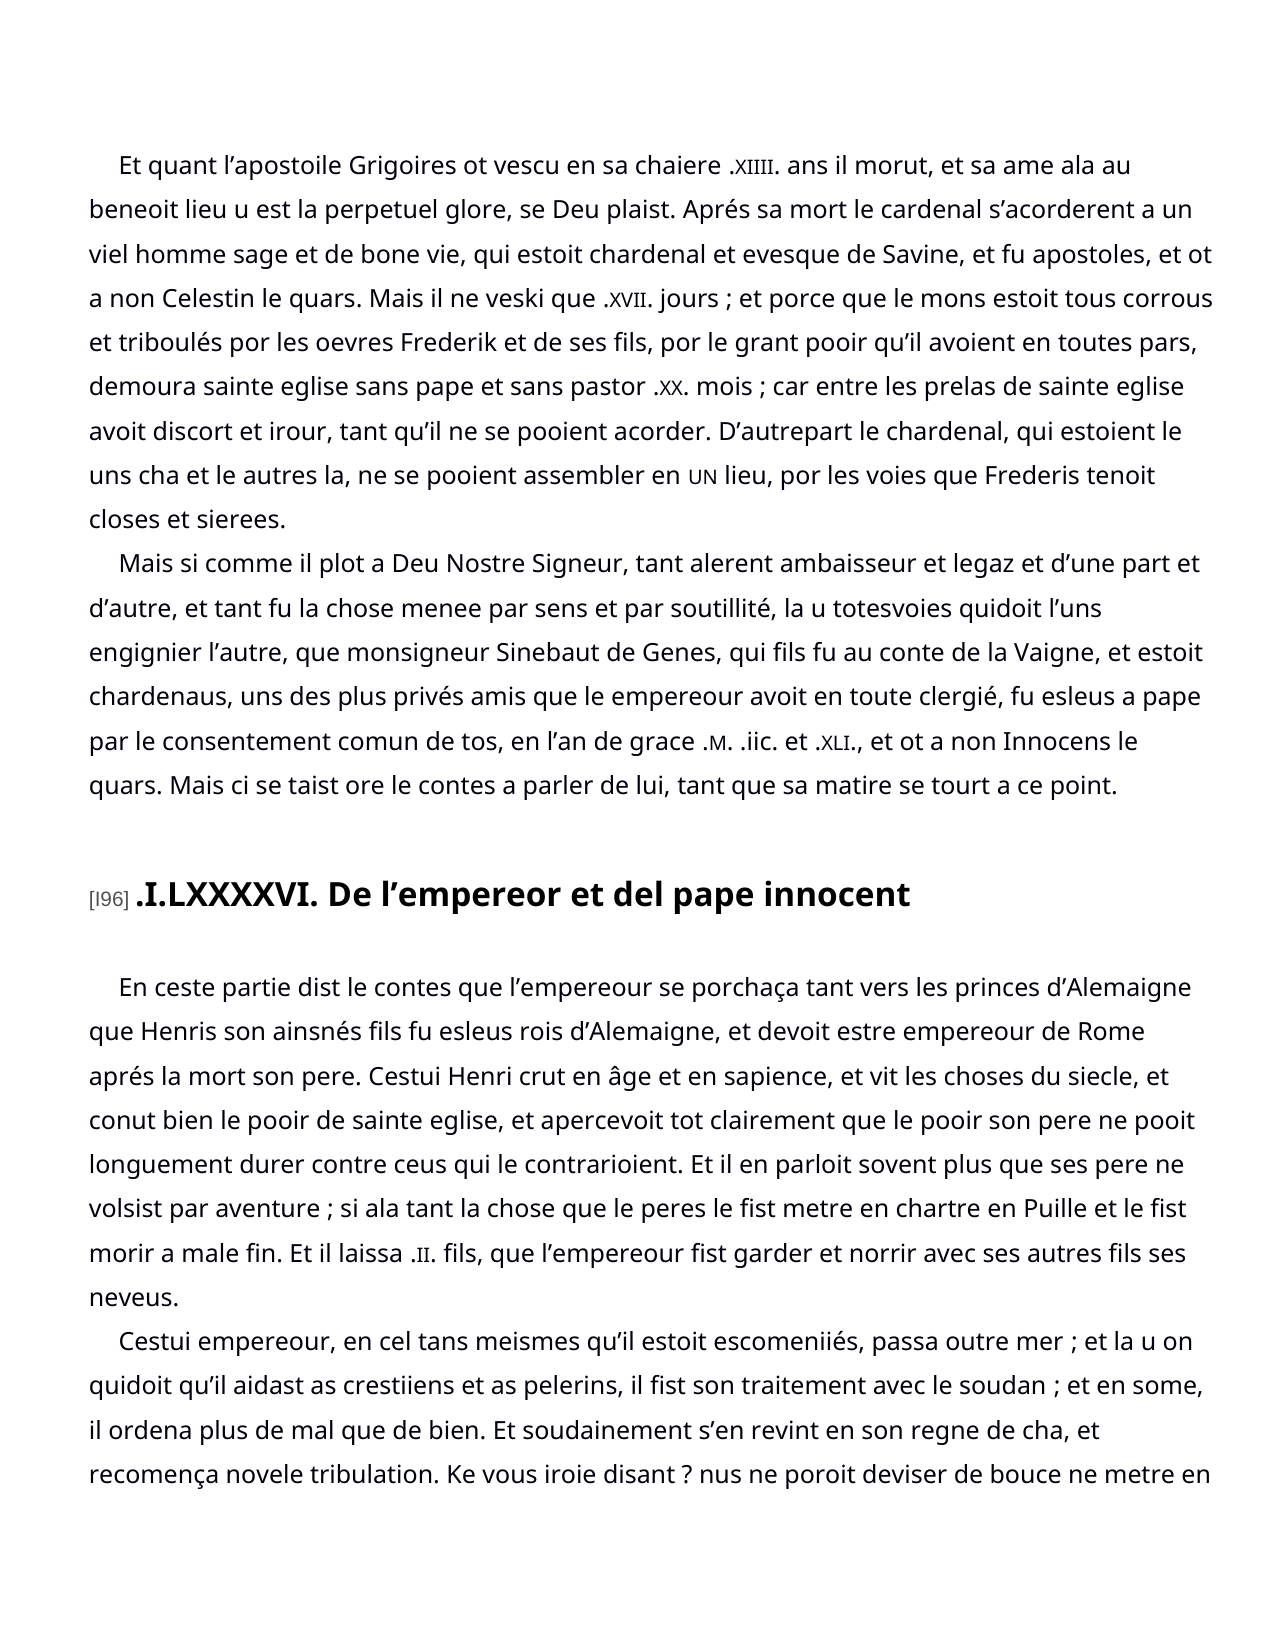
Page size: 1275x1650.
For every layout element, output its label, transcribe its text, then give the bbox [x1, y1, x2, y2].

text En ceste partie dist le contes que l’empereour se porchaça tant vers les princes d’Alemaigne que Henris son ainsnés fils fu esleus rois d’Alemaigne, et devoit estre empereour de Rome aprés la mort son pere. Cestui Henri crut en âge et en sapience, et vit les choses du siecle, et conut bien le pooir de sainte eglise, et apercevoit tot clairement que le pooir son pere ne pooit longuement durer contre ceus qui le contrarioient. Et il en parloit sovent plus que ses pere ne volsist par aventure ; si ala tant la chose que le peres le fist metre en chartre en Puille et le fist morir a male fin. Et il laissa .ii. fils, que l’empereour fist garder et norrir avec ses autres fils ses neveus. [89, 969, 1216, 1313]
text Cestui empereour, en cel tans meismes qu’il estoit escomeniiés, passa outre mer ; et la u on quidoit qu’il aidast as crestiiens et as pelerins, il fist son traitement avec le soudan ; et en some, il ordena plus de mal que de bien. Et soudainement s’en revint en son regne de cha, et recomença novele tribulation. Ke vous iroie disant ? nus ne poroit deviser de bouce ne metre en [89, 1324, 1216, 1491]
text Mais si comme il plot a Deu Nostre Signeur, tant alerent ambaisseur et legaz et d’une part et d’autre, et tant fu la chose menee par sens et par soutillité, la u totesvoies quidoit l’uns engignier l’autre, que monsigneur Sinebaut de Genes, qui fils fu au conte de la Vaigne, et estoit chardenaus, uns des plus privés amis que le empereour avoit en toute clergié, fu esleus a pape par le consentement comun de tos, en l’an de grace .m. .iic. et .xli., et ot a non Innocens le quars. Mais ci se taist ore le contes a parler de lui, tant que sa matire se tourt a ce point. [89, 546, 1216, 802]
subtitle [I96] .I.LXXXXVI. De l’empereor et del pape innocent [89, 871, 1216, 916]
text Et quant l’apostoile Grigoires ot vescu en sa chaiere .xiiii. ans il morut, et sa ame ala au beneoit lieu u est la perpetuel glore, se Deu plaist. Aprés sa mort le cardenal s’acorderent a un viel homme sage et de bone vie, qui estoit chardenal et evesque de Savine, et fu apostoles, et ot a non Celestin le quars. Mais il ne veski que .xvii. jours ; et porce que le mons estoit tous corrous et triboulés por les oevres Frederik et de ses fils, por le grant pooir qu’il avoient en toutes pars, demoura sainte eglise sans pape et sans pastor .xx. mois ; car entre les prelas de sainte eglise avoit discort et irour, tant qu’il ne se pooient acorder. D’autrepart le chardenal, qui estoient le uns cha et le autres la, ne se pooient assembler en un lieu, por les voies que Frederis tenoit closes et sierees. [89, 148, 1216, 536]
